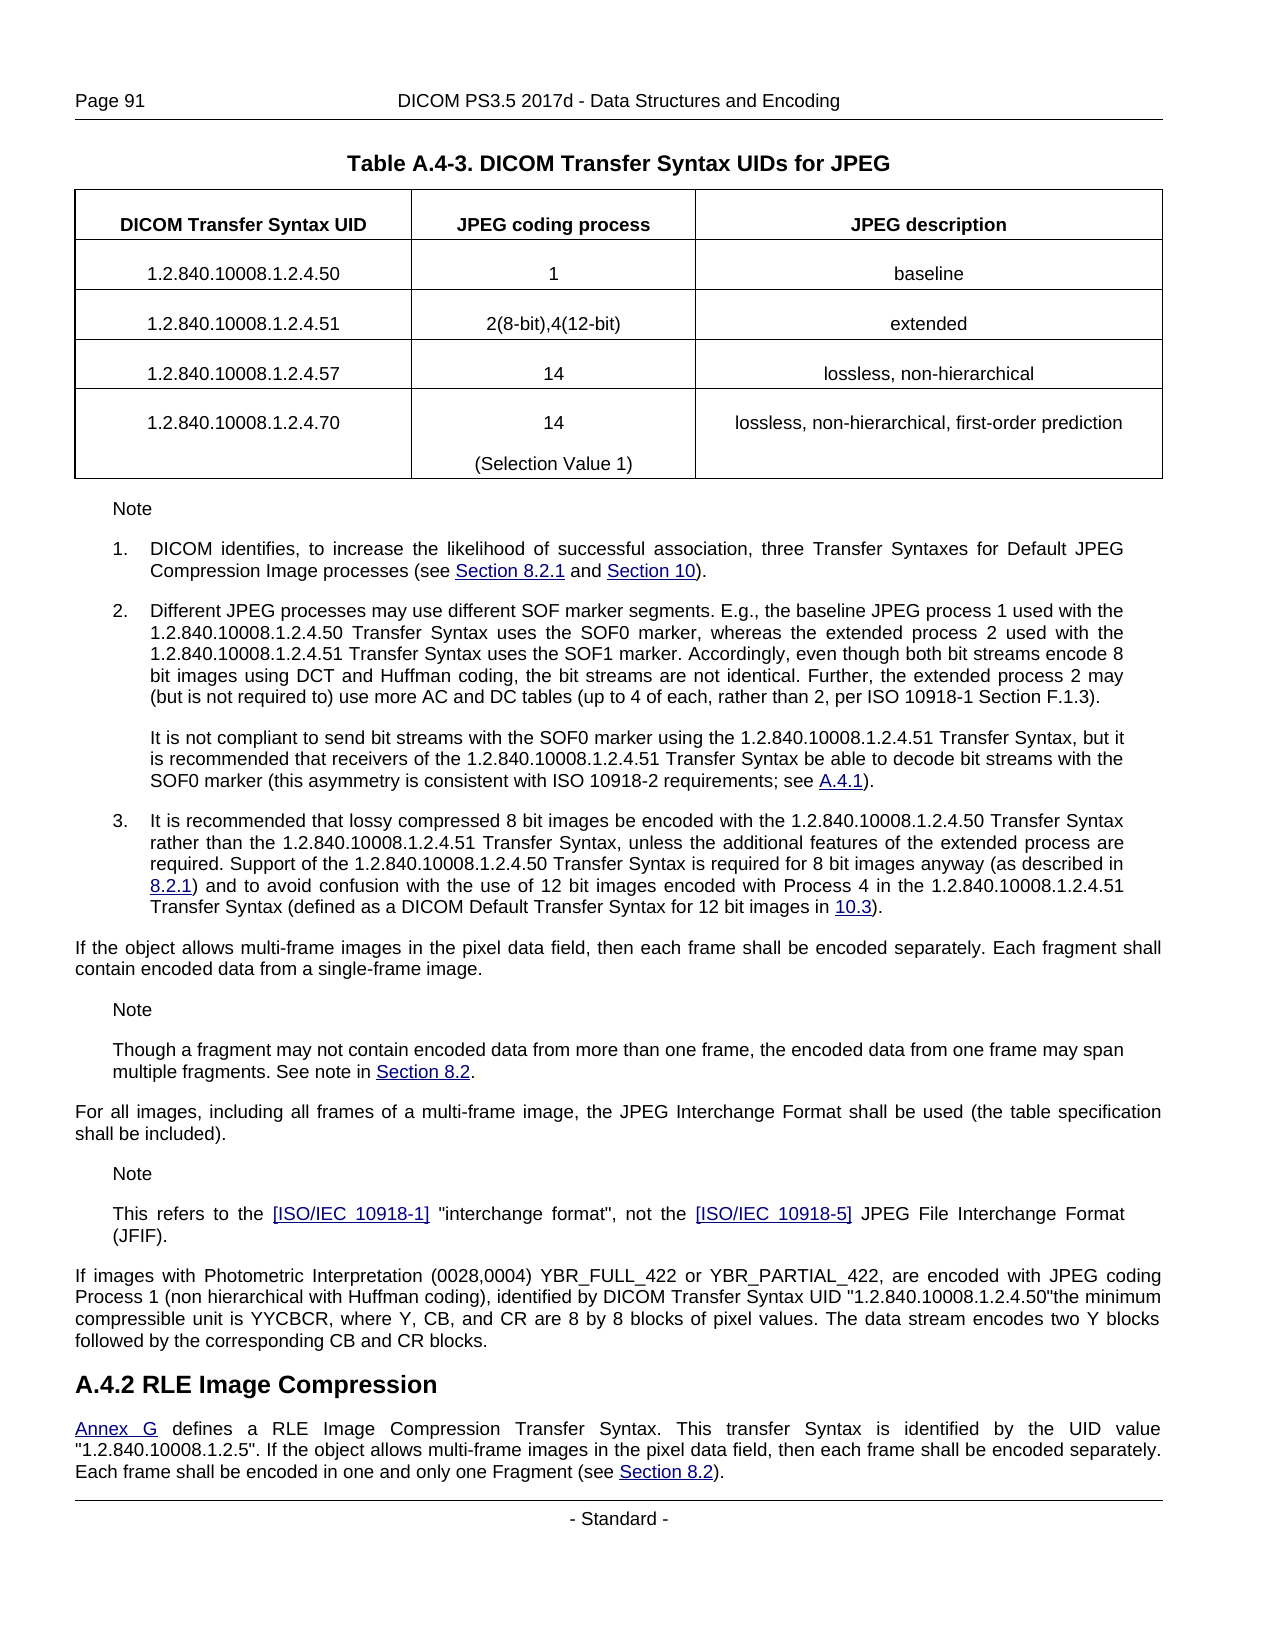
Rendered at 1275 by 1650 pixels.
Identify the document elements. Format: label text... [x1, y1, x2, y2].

text If the object allows multi-frame images in the pixel data field, then each frame shall be encoded separately. Each fragment shall contain encoded data from a single-frame image. [75, 937, 1162, 980]
text For all images, including all frames of a multi-frame image, the JPEG Interchange Format shall be used (the table specification shall be included). [75, 1101, 1162, 1144]
table_cell 1 [412, 240, 695, 289]
text Table A.4-3. DICOM Transfer Syntax UIDs for JPEG [75, 150, 1162, 176]
table_cell baseline [696, 240, 1162, 289]
table_cell extended [696, 290, 1162, 338]
table_cell lossless, non-hierarchical [696, 340, 1162, 388]
table_cell 14 [412, 340, 695, 388]
table_cell 1.2.840.10008.1.2.4.51 [76, 290, 411, 338]
text Though a fragment may not contain encoded data from more than one frame, the encoded data from one frame may span multiple fragments. See note in Section 8.2. [112, 1039, 1125, 1082]
text Note [112, 498, 1125, 519]
table_cell lossless, non-hierarchical, first-order prediction [696, 389, 1162, 478]
list It is recommended that lossy compressed 8 bit images be encoded with the 1.2.840.10008.1.2.4.50 Transfer Syntax rather than the 1.2.840.10008.1.2.4.51 Transfer Syntax, unless the additional features of the extended process are required. Support of the 1.2.840.10008.1.2.4.50 Transfer Syntax is required for 8 bit images anyway (as described in 8.2.1) and to avoid confusion with the use of 12 bit images encoded with Process 4 in the 1.2.840.10008.1.2.4.51 Transfer Syntax (defined as a DICOM Default Transfer Syntax for 12 bit images in 10.3). [112, 810, 1125, 918]
text A.4.2 RLE Image Compression [75, 1370, 1162, 1398]
list It is not compliant to send bit streams with the SOF0 marker using the 1.2.840.10008.1.2.4.51 Transfer Syntax, but it is recommended that receivers of the 1.2.840.10008.1.2.4.51 Transfer Syntax be able to decode bit streams with the SOF0 marker (this asymmetry is consistent with ISO 10918-2 requirements; see A.4.1). [112, 727, 1125, 791]
text Note [112, 1163, 1125, 1184]
text If images with Photometric Interpretation (0028,0004) YBR_FULL_422 or YBR_PARTIAL_422, are encoded with JPEG coding Process 1 (non hierarchical with Huffman coding), identified by DICOM Transfer Syntax UID "1.2.840.10008.1.2.4.50"the minimum compressible unit is YYCBCR, where Y, CB, and CR are 8 by 8 blocks of pixel values. The data stream encodes two Y blocks followed by the corresponding CB and CR blocks. [75, 1265, 1162, 1351]
table_cell 1.2.840.10008.1.2.4.70 [76, 389, 411, 478]
table_header DICOM Transfer Syntax UID [76, 190, 411, 239]
table_cell 2(8-bit),4(12-bit) [412, 290, 695, 338]
text Note [112, 998, 1125, 1020]
table_header JPEG description [696, 190, 1162, 239]
table_cell 1.2.840.10008.1.2.4.50 [76, 240, 411, 289]
text Annex G defines a RLE Image Compression Transfer Syntax. This transfer Syntax is identified by the UID value "1.2.840.10008.1.2.5". If the object allows multi-frame images in the pixel data field, then each frame shall be encoded separately. Each frame shall be encoded in one and only one Fragment (see Section 8.2). [75, 1417, 1162, 1482]
text This refers to the [ISO/IEC 10918-1] "interchange format", not the [ISO/IEC 10918-5] JPEG File Interchange Format (JFIF). [112, 1203, 1125, 1246]
list DICOM identifies, to increase the likelihood of successful association, three Transfer Syntaxes for Default JPEG Compression Image processes (see Section 8.2.1 and Section 10). [112, 538, 1125, 581]
list Different JPEG processes may use different SOF marker segments. E.g., the baseline JPEG process 1 used with the 1.2.840.10008.1.2.4.50 Transfer Syntax uses the SOF0 marker, whereas the extended process 2 used with the 1.2.840.10008.1.2.4.51 Transfer Syntax uses the SOF1 marker. Accordingly, even though both bit streams encode 8 bit images using DCT and Huffman coding, the bit streams are not identical. Further, the extended process 2 may (but is not required to) use more AC and DC tables (up to 4 of each, rather than 2, per ISO 10918-1 Section F.1.3). [112, 600, 1125, 708]
table_cell 1.2.840.10008.1.2.4.57 [76, 340, 411, 388]
table_cell 14 (Selection Value 1) [412, 389, 695, 478]
table_header JPEG coding process [412, 190, 695, 239]
